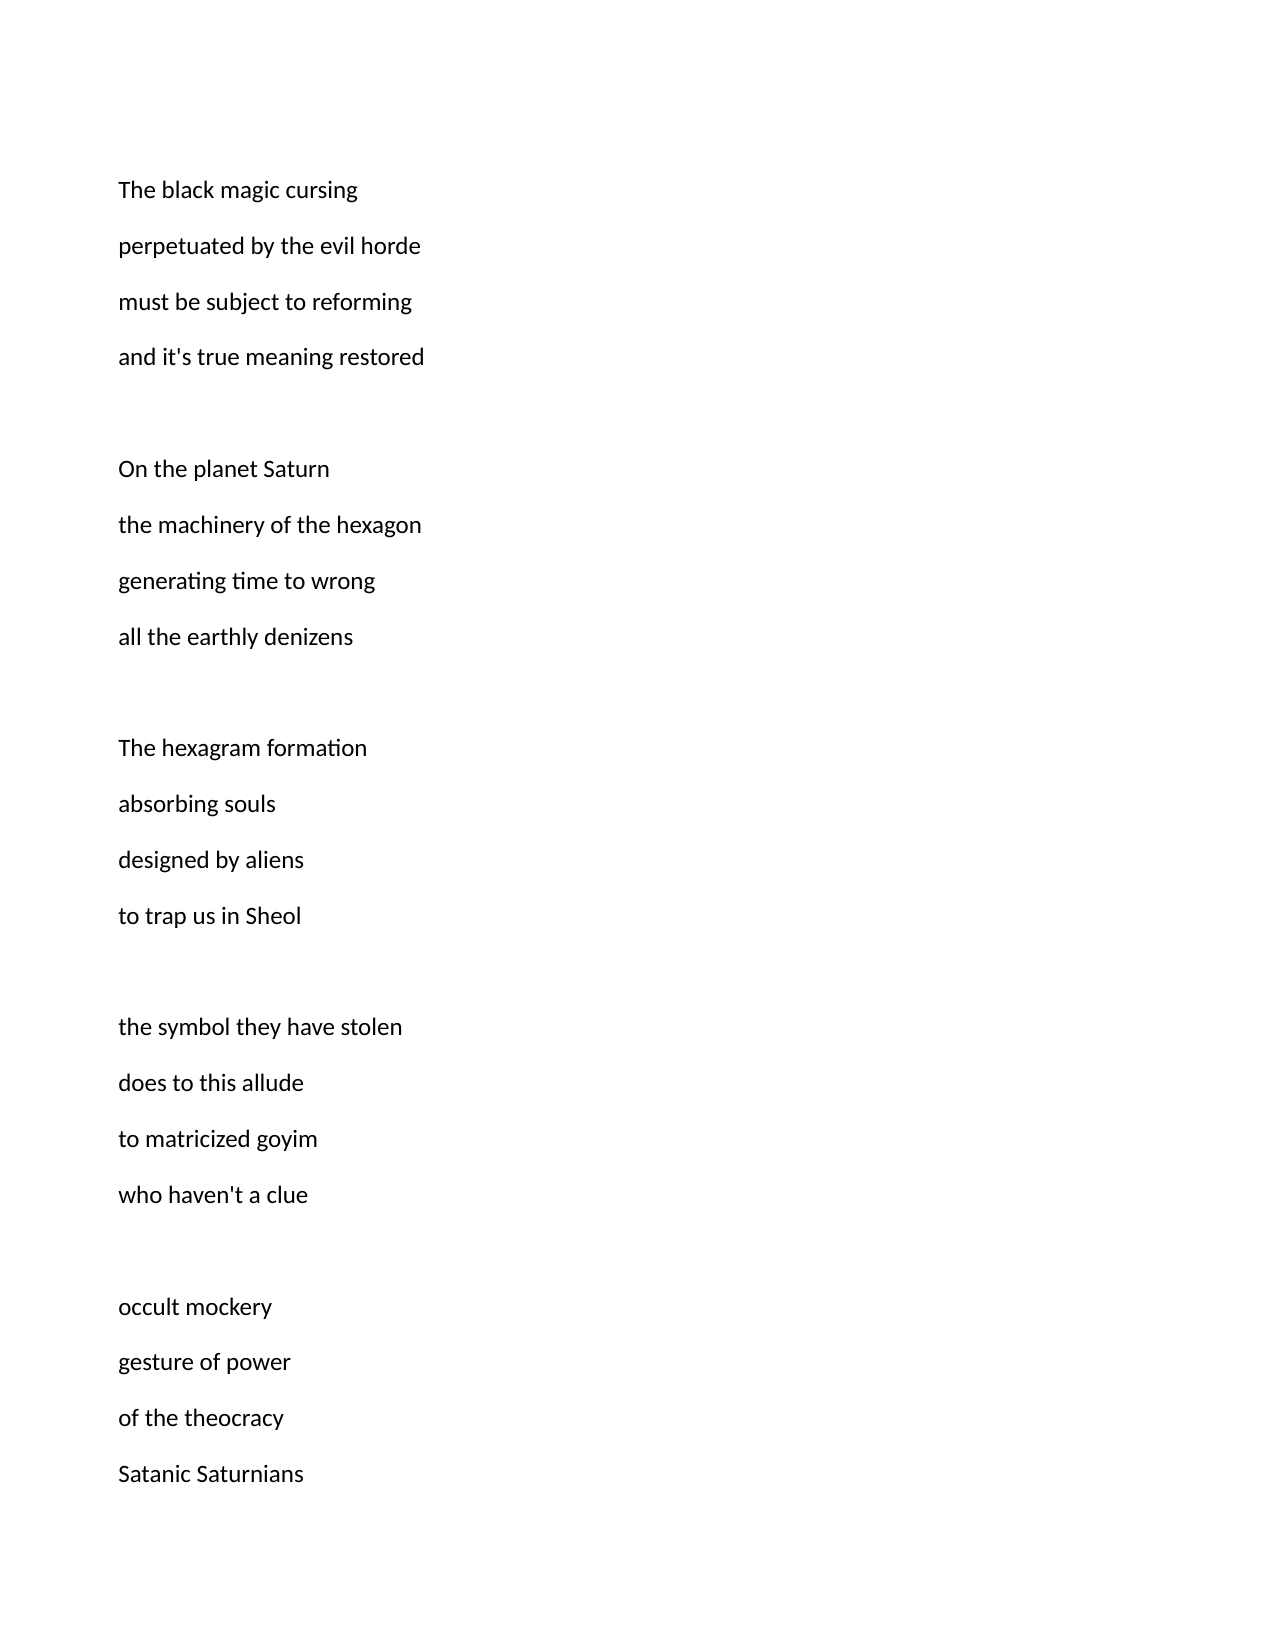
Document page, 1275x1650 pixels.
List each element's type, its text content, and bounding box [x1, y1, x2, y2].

text all the earthly denizens [118, 621, 1157, 651]
text must be subject to reforming [118, 286, 1157, 316]
text of the theocracy [118, 1402, 1157, 1433]
text On the planet Saturn [118, 453, 1157, 484]
text and it's true meaning restored [118, 341, 1157, 372]
text to matricized goyim [118, 1123, 1157, 1154]
text perpetuated by the evil horde [118, 230, 1157, 260]
text the machinery of the hexagon [118, 509, 1157, 539]
text absorbing souls [118, 788, 1157, 819]
text does to this allude [118, 1067, 1157, 1098]
text gesture of power [118, 1346, 1157, 1377]
text The black magic cursing [118, 174, 1157, 204]
text generating time to wrong [118, 565, 1157, 595]
text Satanic Saturnians [118, 1458, 1157, 1489]
text occult mockery [118, 1291, 1157, 1321]
text the symbol they have stolen [118, 1011, 1157, 1042]
text designed by aliens [118, 844, 1157, 874]
text to trap us in Sheol [118, 900, 1157, 930]
text who haven't a clue [118, 1179, 1157, 1209]
text The hexagram formation [118, 732, 1157, 763]
